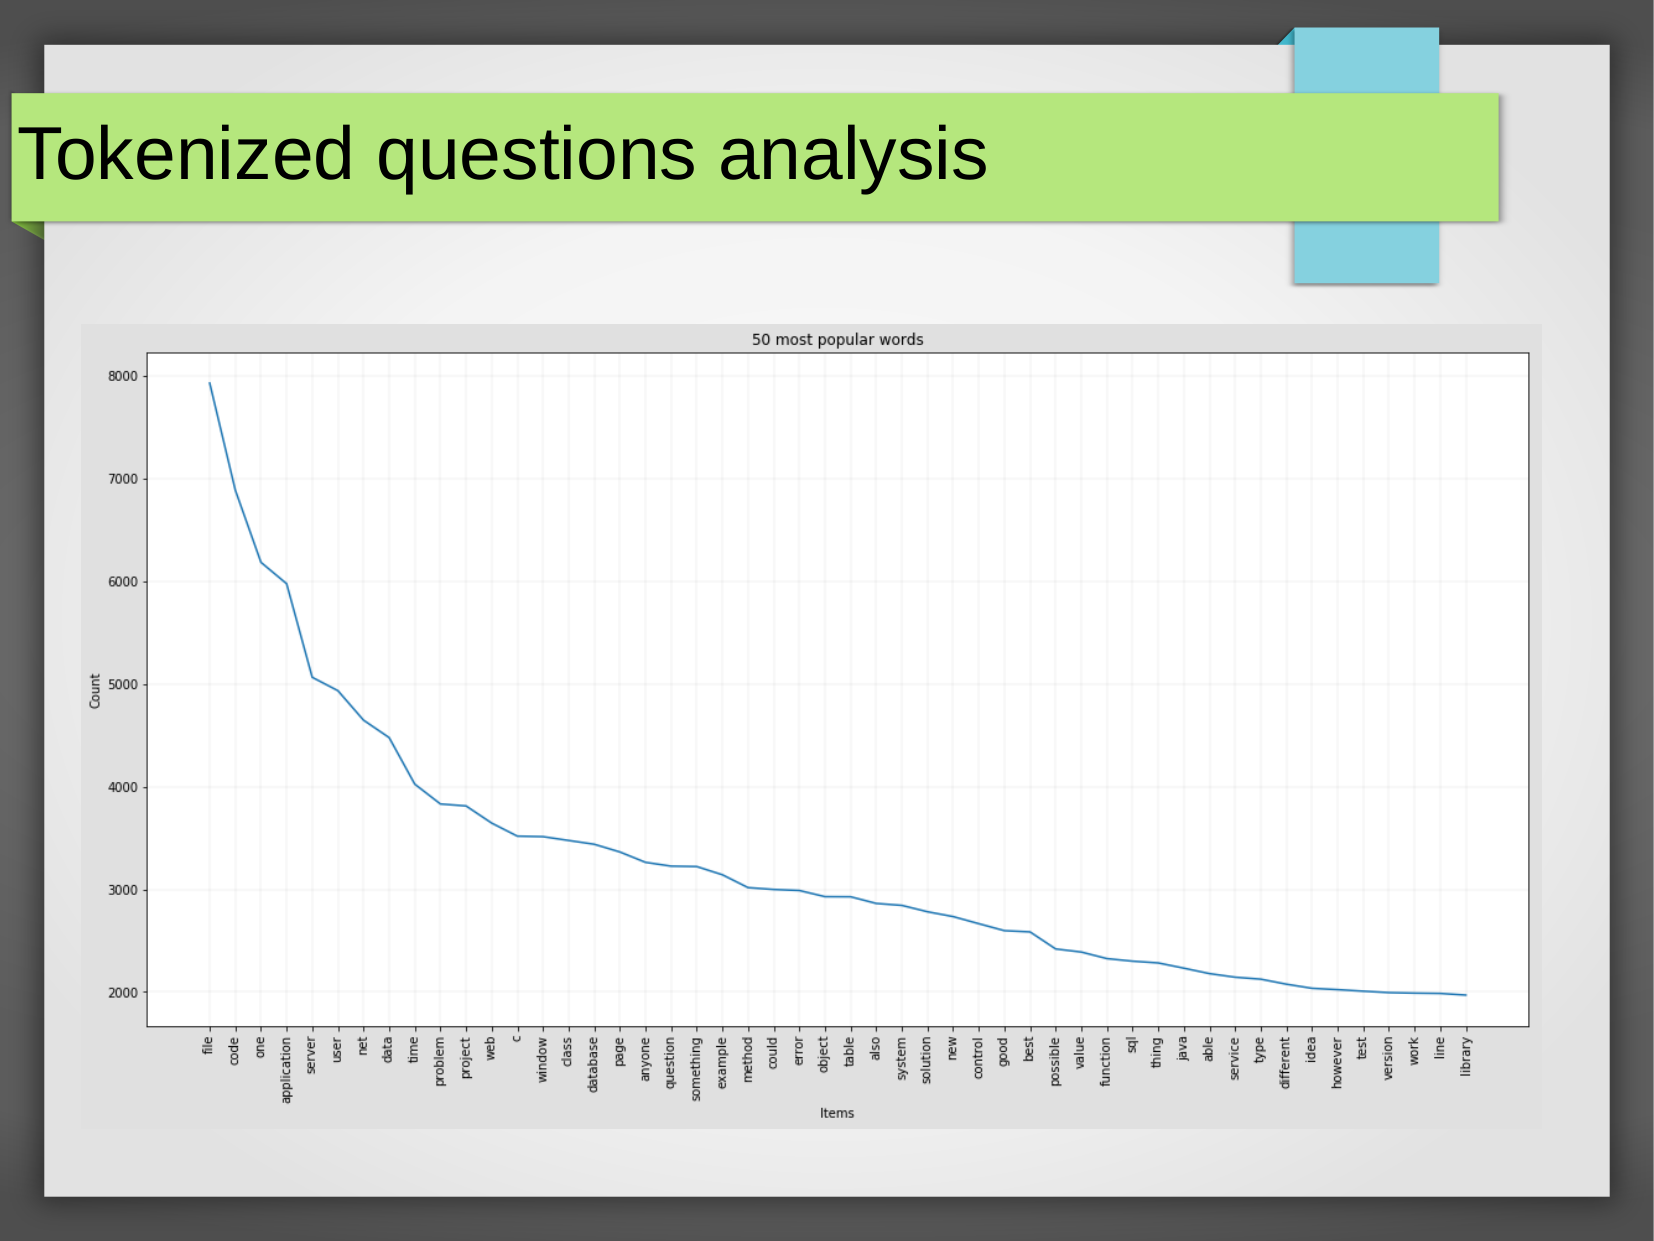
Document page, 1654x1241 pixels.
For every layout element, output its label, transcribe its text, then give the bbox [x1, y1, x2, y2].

title Tokenized questions analysis [17, 69, 1518, 238]
picture [0, 0, 1654, 1241]
